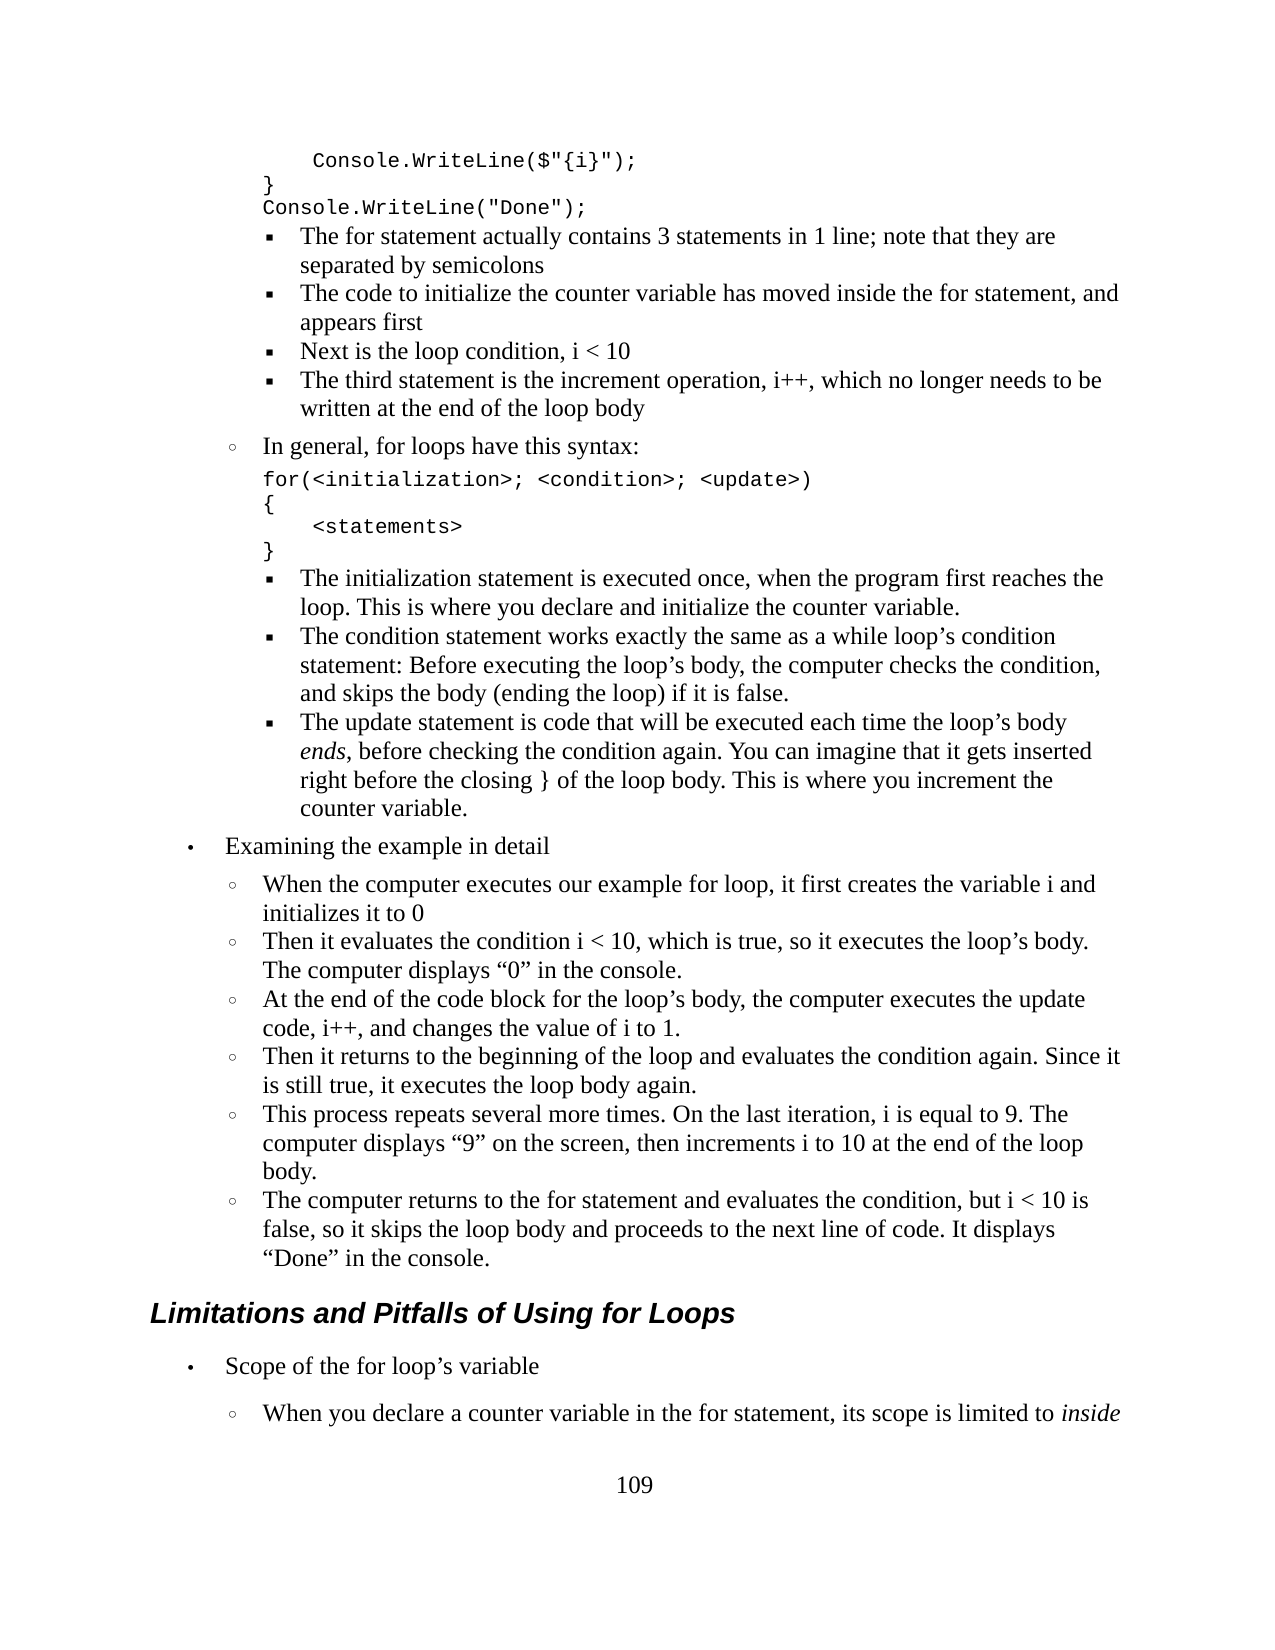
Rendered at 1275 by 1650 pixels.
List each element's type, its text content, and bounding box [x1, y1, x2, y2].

list The update statement is code that will be executed each time the loop’s body ends, before checking the condition again. You can imagine that it gets inserted right before the closing } of the loop body. This is where you increment the counter variable. [262, 707, 1125, 822]
list Console.WriteLine($"{i}"); [225, 150, 1125, 174]
list for(<initialization>; <condition>; <update>) [225, 469, 1125, 492]
list Scope of the for loop’s variable [187, 1351, 1125, 1380]
list This process repeats several more times. On the last iteration, i is equal to 9. The computer displays “9” on the screen, then increments i to 10 at the end of the loop body. [225, 1099, 1125, 1185]
list Then it returns to the beginning of the loop and evaluates the condition again. Since it is still true, it executes the loop body again. [225, 1041, 1125, 1099]
list The computer returns to the for statement and evaluates the condition, but i < 10 is false, so it skips the loop body and proceeds to the next line of code. It displays “Done” in the console. [225, 1185, 1125, 1271]
list The condition statement works exactly the same as a while loop’s condition statement: Before executing the loop’s body, the computer checks the condition, and skips the body (ending the loop) if it is false. [262, 621, 1125, 707]
subtitle Limitations and Pitfalls of Using for Loops [150, 1296, 1125, 1330]
list Console.WriteLine("Done"); [225, 197, 1125, 221]
list The code to initialize the counter variable has moved inside the for statement, and appears first [262, 278, 1125, 336]
list { [225, 492, 1125, 516]
list Then it evaluates the condition i < 10, which is true, so it executes the loop’s body. The computer displays “0” in the console. [225, 926, 1125, 984]
list At the end of the code block for the loop’s body, the computer executes the update code, i++, and changes the value of i to 1. [225, 984, 1125, 1041]
list <statements> [225, 516, 1125, 540]
list In general, for loops have this syntax: [225, 431, 1125, 460]
list When the computer executes our example for loop, it first creates the variable i and initializes it to 0 [225, 869, 1125, 926]
list The third statement is the increment operation, i++, which no longer needs to be written at the end of the loop body [262, 365, 1125, 422]
list } [225, 540, 1125, 563]
list When you declare a counter variable in the for statement, its scope is limited to inside [225, 1398, 1125, 1427]
list The for statement actually contains 3 statements in 1 line; note that they are separated by semicolons [262, 221, 1125, 278]
list Next is the loop condition, i < 10 [262, 336, 1125, 365]
list Examining the example in detail [187, 831, 1125, 860]
list The initialization statement is executed once, when the program first reaches the loop. This is where you declare and initialize the counter variable. [262, 563, 1125, 621]
list } [225, 174, 1125, 197]
